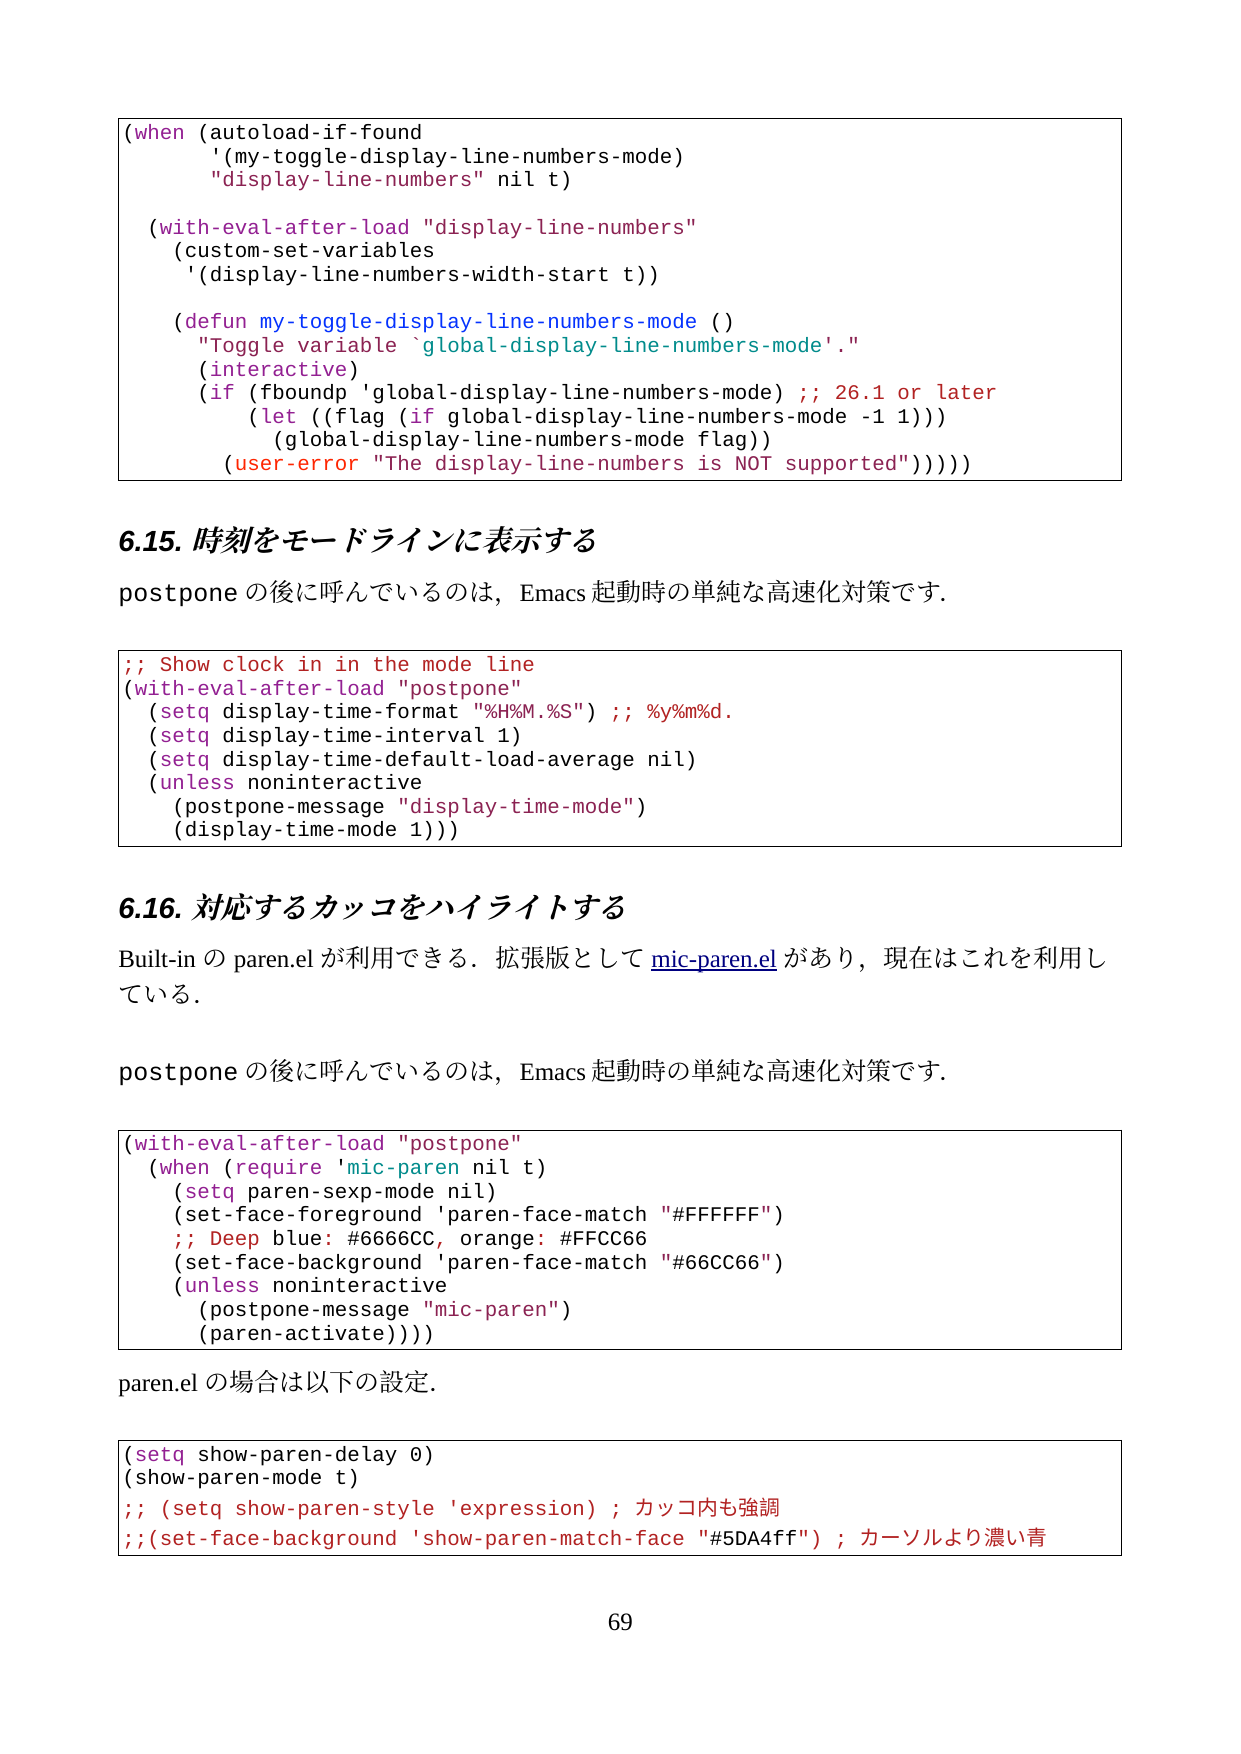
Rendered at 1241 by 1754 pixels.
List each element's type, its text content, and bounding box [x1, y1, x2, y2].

text '(my-toggle-display-line-numbers-mode) [119, 142, 1121, 165]
text (global-display-line-numbers-mode flag)) [119, 426, 1121, 449]
text (when (require 'mic-paren nil t) [119, 1153, 1121, 1177]
text (display-time-mode 1))) [119, 816, 1121, 846]
text (unless noninteractive [119, 768, 1121, 792]
text "display-line-numbers" nil t) [119, 165, 1121, 189]
text (postpone-message "display-time-mode") [119, 792, 1121, 816]
text ;;(set-face-background 'show-paren-match-face "#5DA4ff") ; カーソルより濃い青 [119, 1517, 1121, 1555]
text "Toggle variable `global-display-line-numbers-mode'." [119, 331, 1121, 354]
text ;; Show clock in in the mode line [119, 651, 1121, 674]
text (show-paren-mode t) [119, 1463, 1121, 1487]
text (let ((flag (if global-display-line-numbers-mode -1 1))) [119, 402, 1121, 426]
text Built-in の paren.el が利用できる．拡張版として mic-paren.el があり，現在はこれを利用している． [118, 939, 1122, 1039]
text (when (autoload-if-found [119, 119, 1121, 142]
text ;; (setq show-paren-style 'expression) ; カッコ内も強調 [119, 1487, 1121, 1517]
text (user-error "The display-line-numbers is NOT supported"))))) [119, 449, 1121, 480]
text (interactive) [119, 354, 1121, 378]
text (if (fboundp 'global-display-line-numbers-mode) ;; 26.1 or later [119, 378, 1121, 402]
text (paren-activate)))) [119, 1319, 1121, 1349]
text (with-eval-after-load "postpone" [119, 1131, 1121, 1153]
text (unless noninteractive [119, 1271, 1121, 1295]
text (setq display-time-interval 1) [119, 721, 1121, 744]
text paren.el の場合は以下の設定． [118, 1363, 1122, 1427]
text (setq paren-sexp-mode nil) [119, 1177, 1121, 1200]
text (setq show-paren-delay 0) [119, 1441, 1121, 1463]
text postpone の後に呼んでいるのは，Emacs起動時の単純な高速化対策です． [118, 1052, 1122, 1117]
subtitle 時刻をモードラインに表示する [118, 518, 1122, 560]
subtitle 対応するカッコをハイライトする [118, 884, 1122, 926]
text '(display-line-numbers-width-start t)) [119, 260, 1121, 284]
text (setq display-time-format "%H%M.%S") ;; %y%m%d. [119, 697, 1121, 721]
text (set-face-background 'paren-face-match "#66CC66") [119, 1248, 1121, 1271]
text (setq display-time-default-load-average nil) [119, 744, 1121, 768]
text ;; Deep blue: #6666CC, orange: #FFCC66 [119, 1224, 1121, 1248]
text (set-face-foreground 'paren-face-match "#FFFFFF") [119, 1200, 1121, 1224]
text (defun my-toggle-display-line-numbers-mode () [119, 307, 1121, 331]
text (with-eval-after-load "display-line-numbers" [119, 213, 1121, 236]
text (with-eval-after-load "postpone" [119, 674, 1121, 697]
text (postpone-message "mic-paren") [119, 1295, 1121, 1319]
text postpone の後に呼んでいるのは，Emacs起動時の単純な高速化対策です． [118, 572, 1122, 637]
text (custom-set-variables [119, 236, 1121, 260]
